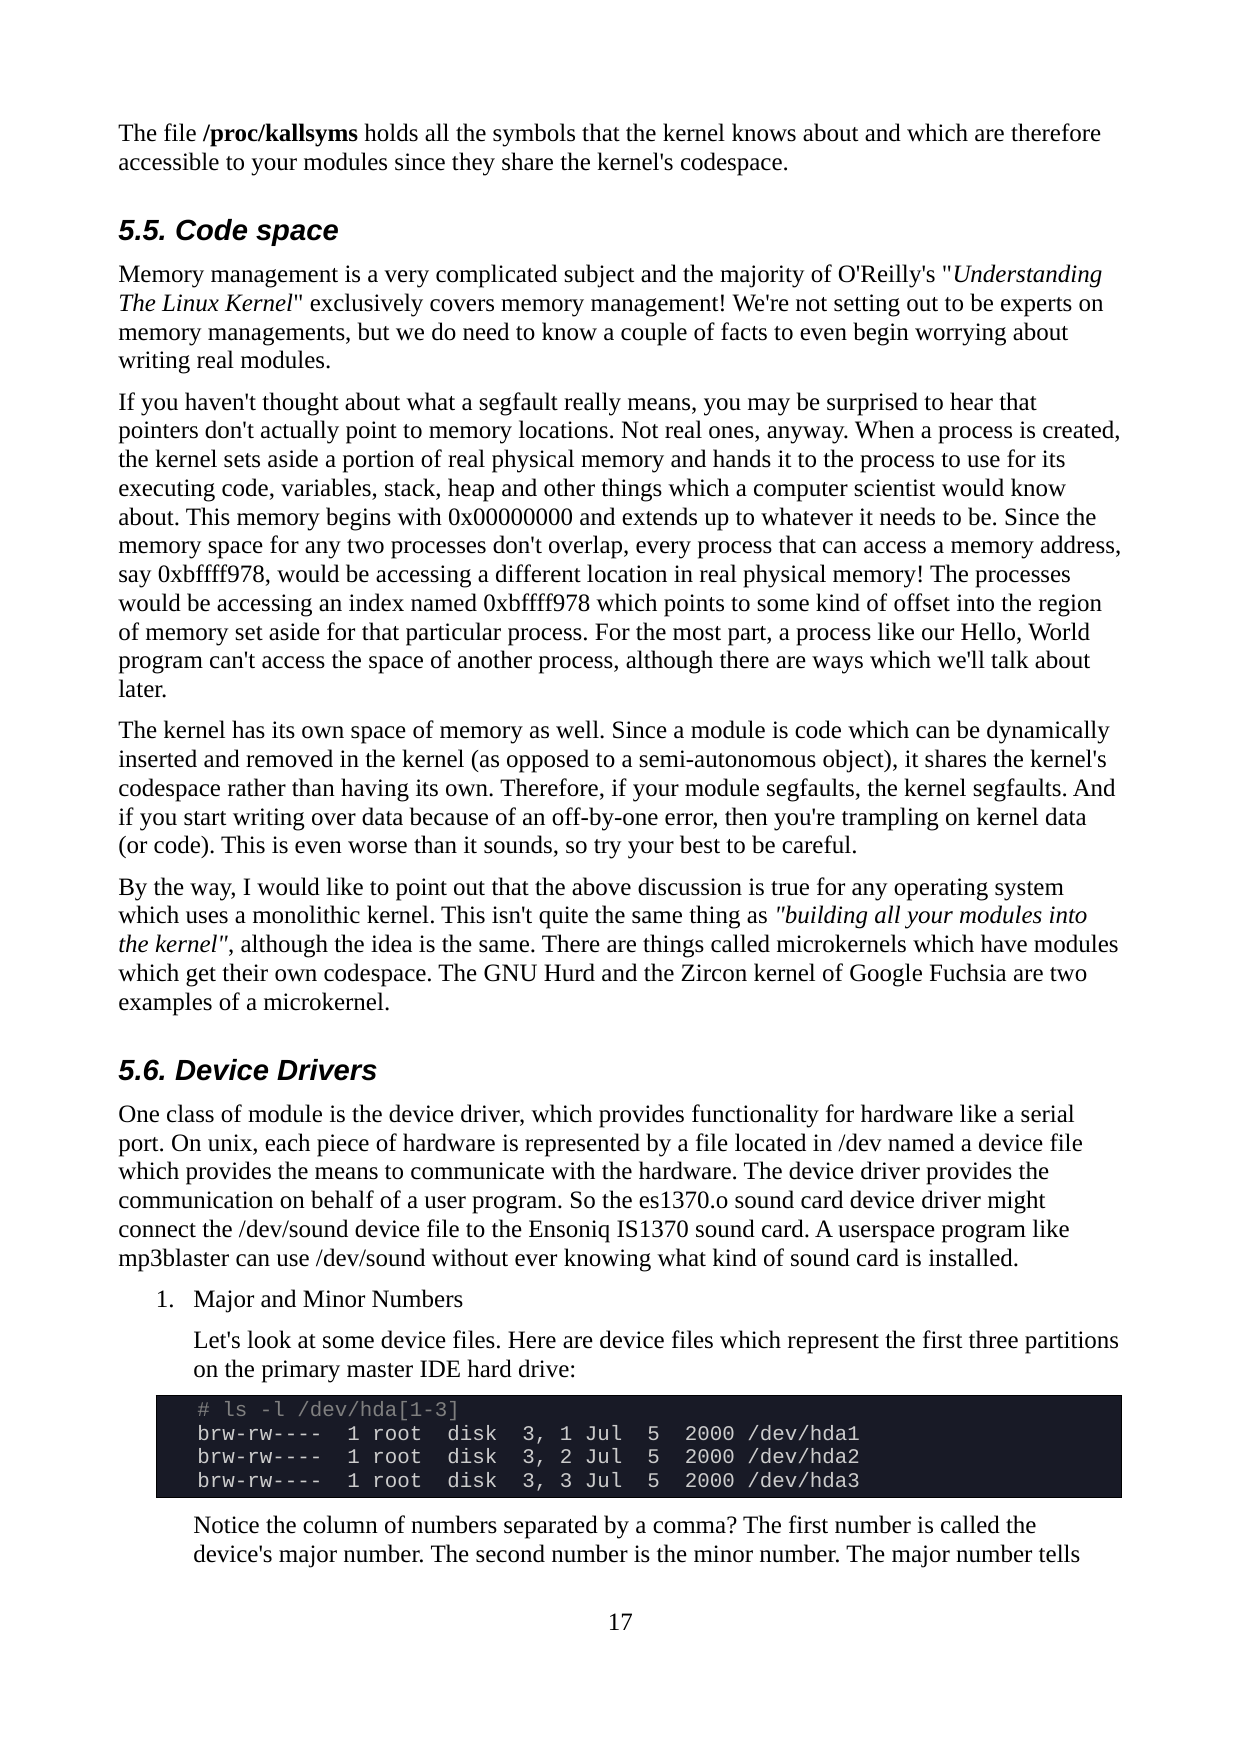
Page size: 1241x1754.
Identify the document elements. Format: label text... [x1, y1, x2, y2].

list brw-rw---- 1 root disk 3, 3 Jul 5 2000 /dev/hda3 [157, 1466, 1121, 1497]
text The file /proc/kallsyms holds all the symbols that the kernel knows about and which are therefore accessible to your modules since they share the kernel's codespace. [118, 118, 1122, 176]
subtitle Code space [118, 213, 1122, 247]
text If you haven't thought about what a segfault really means, you may be surprised to hear that pointers don't actually point to memory locations. Not real ones, anyway. When a process is created, the kernel sets aside a portion of real physical memory and hands it to the process to use for its executing code, variables, stack, heap and other things which a computer scientist would know about. This memory begins with 0x00000000 and extends up to whatever it needs to be. Since the memory space for any two processes don't overlap, every process that can access a memory address, say 0xbffff978, would be accessing a different location in real physical memory! The processes would be accessing an index named 0xbffff978 which points to some kind of offset into the region of memory set aside for that particular process. For the most part, a process like our Hello, World program can't access the space of another process, although there are ways which we'll talk about later. [118, 387, 1122, 703]
list brw-rw---- 1 root disk 3, 1 Jul 5 2000 /dev/hda1 [157, 1419, 1121, 1442]
list brw-rw---- 1 root disk 3, 2 Jul 5 2000 /dev/hda2 [157, 1442, 1121, 1466]
text The kernel has its own space of memory as well. Since a module is code which can be dynamically inserted and removed in the kernel (as opposed to a semi-autonomous object), it shares the kernel's codespace rather than having its own. Therefore, if your module segfaults, the kernel segfaults. And if you start writing over data because of an off-by-one error, then you're trampling on kernel data (or code). This is even worse than it sounds, so try your best to be careful. [118, 715, 1122, 859]
subtitle Device Drivers [118, 1053, 1122, 1086]
list Let's look at some device files. Here are device files which represent the first three partitions on the primary master IDE hard drive: [156, 1325, 1122, 1383]
list Notice the column of numbers separated by a comma? The first number is called the device's major number. The second number is the minor number. The major number tells [156, 1510, 1122, 1568]
text By the way, I would like to point out that the above discussion is true for any operating system which uses a monolithic kernel. This isn't quite the same thing as "building all your modules into the kernel", although the idea is the same. There are things called microkernels which have modules which get their own codespace. The GNU Hurd and the Zircon kernel of Google Fuchsia are two examples of a microkernel. [118, 872, 1122, 1015]
list Major and Minor Numbers [156, 1284, 1122, 1313]
text Memory management is a very complicated subject and the majority of O'Reilly's "Understanding The Linux Kernel" exclusively covers memory management! We're not setting out to be experts on memory managements, but we do need to know a couple of facts to even begin worrying about writing real modules. [118, 259, 1122, 374]
text One class of module is the device driver, which provides functionality for hardware like a serial port. On unix, each piece of hardware is represented by a file located in /dev named a device file which provides the means to communicate with the hardware. The device driver provides the communication on behalf of a user program. So the es1370.o sound card device driver might connect the /dev/sound device file to the Ensoniq IS1370 sound card. A userspace program like mp3blaster can use /dev/sound without ever knowing what kind of sound card is installed. [118, 1099, 1122, 1271]
list # ls -l /dev/hda[1-3] [157, 1396, 1121, 1419]
